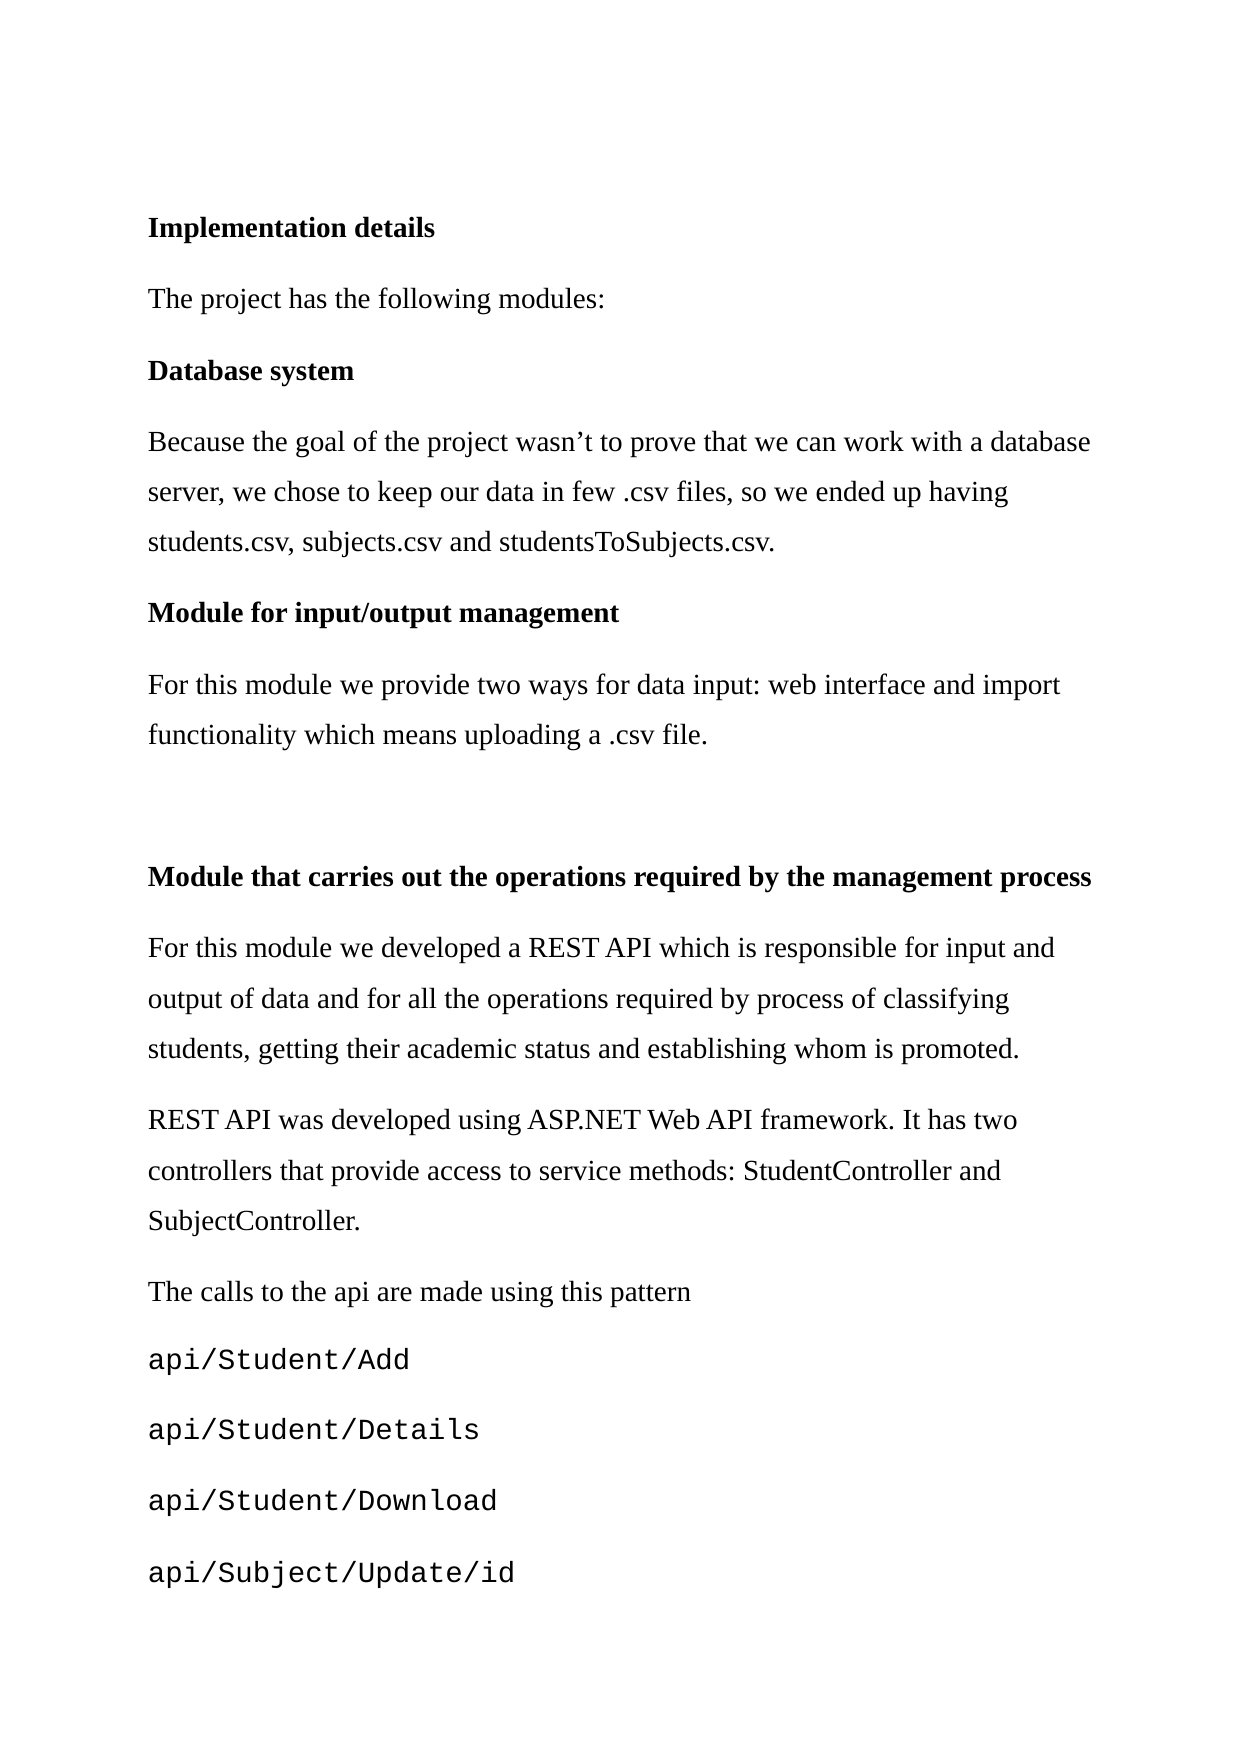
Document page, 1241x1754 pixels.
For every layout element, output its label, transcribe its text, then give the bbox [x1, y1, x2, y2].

text api/Student/Details [148, 1416, 1093, 1448]
text The project has the following modules: [148, 282, 1093, 315]
text api/Student/Add [148, 1345, 1093, 1378]
text REST API was developed using ASP.NET Web API framework. It has two controllers that provide access to service methods: StudentController and SubjectController. [148, 1102, 1093, 1236]
text Module that carries out the operations required by the management process [148, 859, 1093, 893]
text For this module we provide two ways for data input: web interface and import functionality which means uploading a .csv file. [148, 667, 1093, 751]
text Because the goal of the project wasn’t to prove that we can work with a database server, we chose to keep our data in few .csv files, so we ended up having students.csv, subjects.csv and studentsToSubjects.csv. [148, 424, 1093, 558]
text Implementation details [148, 210, 1093, 244]
text The calls to the api are made using this pattern [148, 1274, 1093, 1308]
text api/Student/Download [148, 1486, 1093, 1519]
text Database system [148, 353, 1093, 386]
text For this module we developed a REST API which is responsible for input and output of data and for all the operations required by process of classifying students, getting their academic status and establishing whom is promoted. [148, 931, 1093, 1065]
text api/Subject/Update/id [148, 1558, 1093, 1591]
text Module for input/output management [148, 596, 1093, 629]
